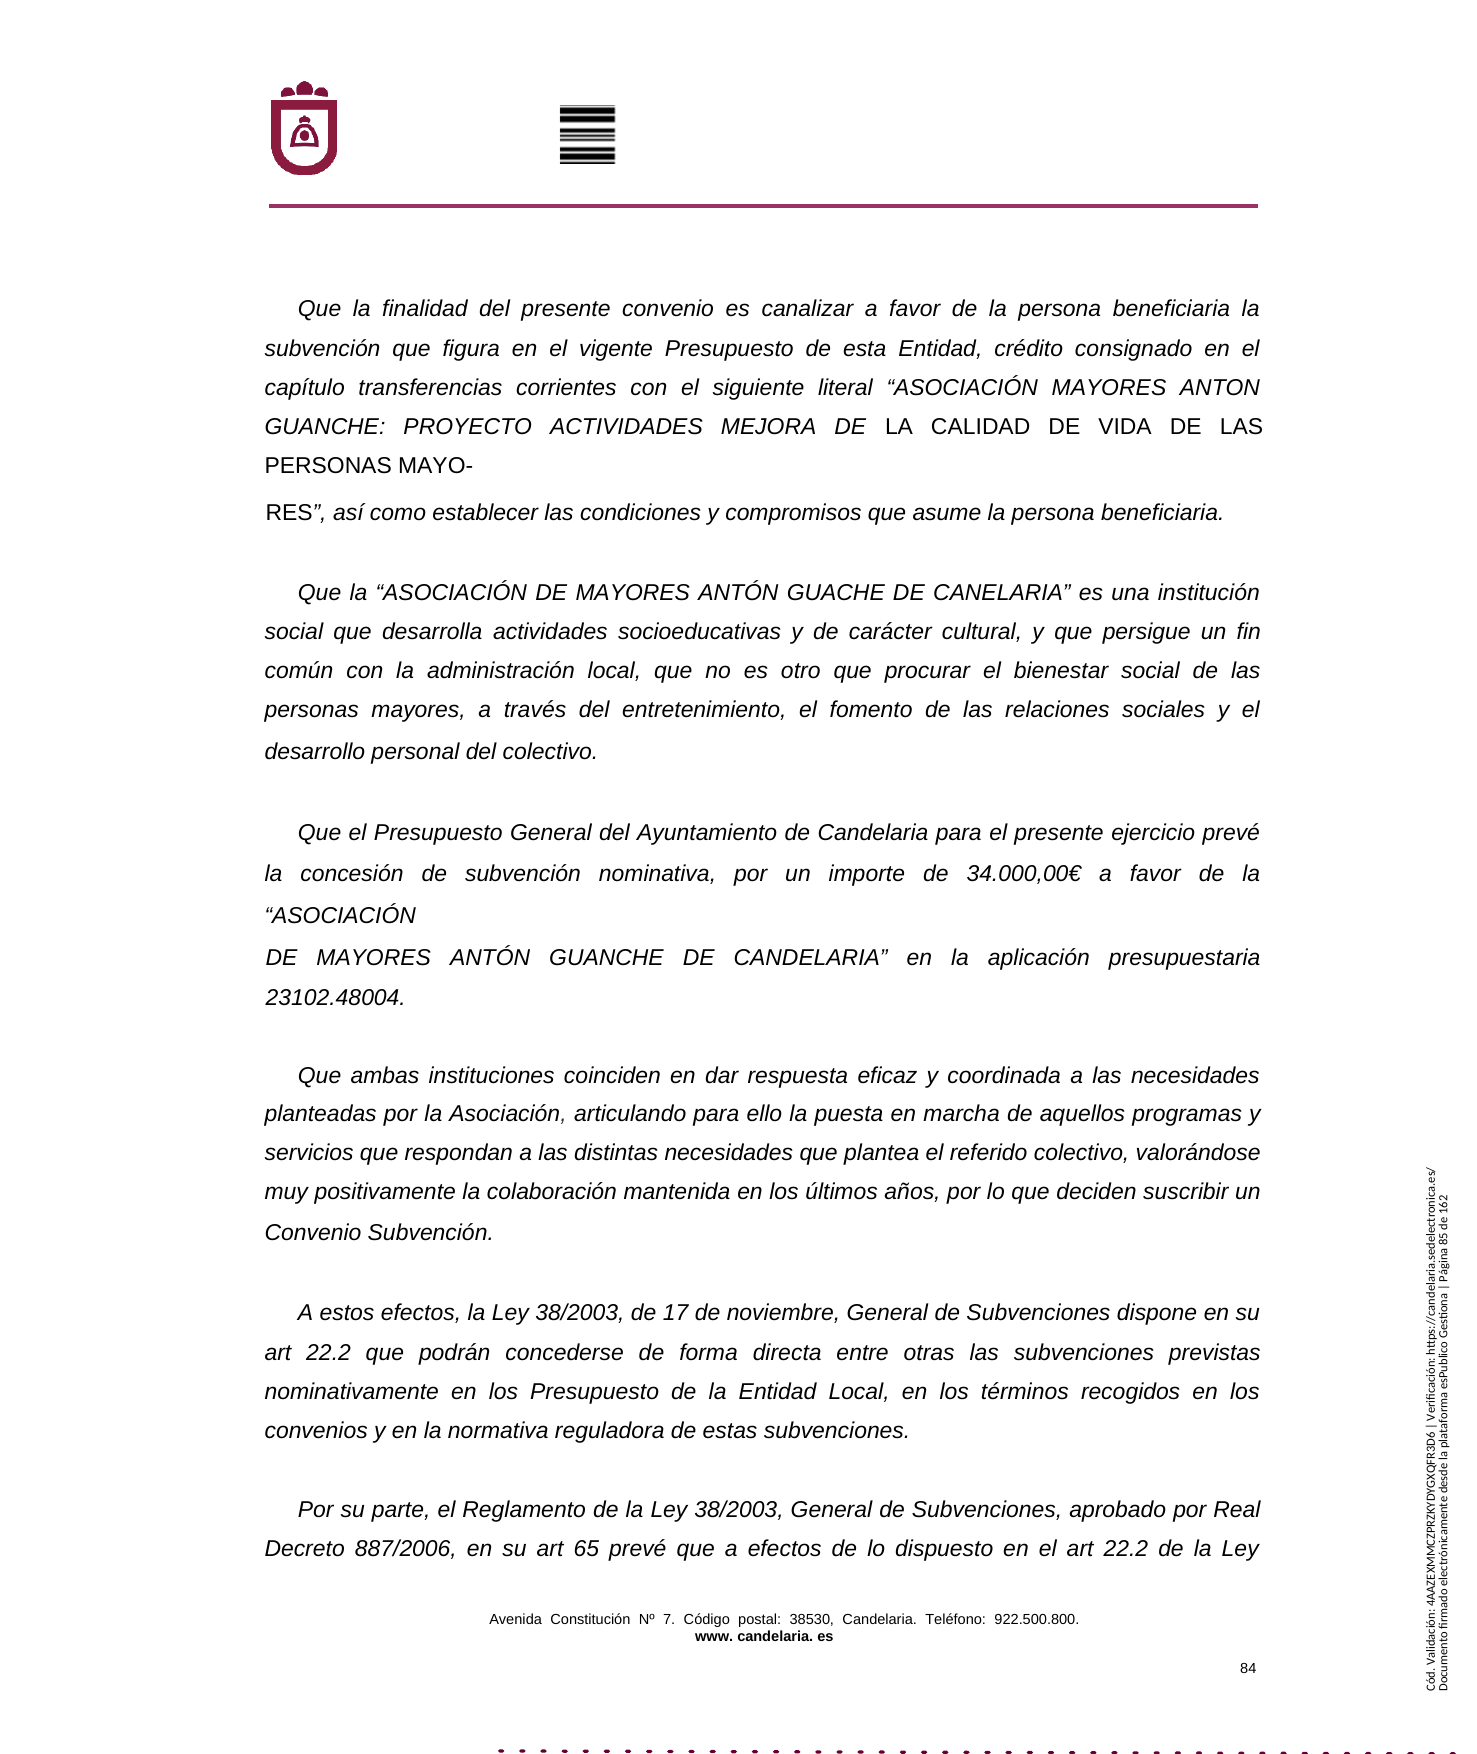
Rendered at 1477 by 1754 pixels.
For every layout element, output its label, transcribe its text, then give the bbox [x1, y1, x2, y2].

text Que la finalidad del presente convenio es canalizar a favor de la persona beneficiaria la subvención que figura en el vigente Presupuesto de esta Entidad, crédito consignado en el capítulo transferencias corrientes con el siguiente literal “ASOCIACIÓN MAYORES ANTON GUANCHE: PROYECTO ACTIVIDADES MEJORA DE LA CALIDAD DE VIDA DE LAS PERSONAS MAYO- [264, 295, 1263, 478]
text A estos efectos, la Ley 38/2003, de 17 de noviembre, General de Subvenciones dispone en su art 22.2 que podrán concederse de forma directa entre otras las subvenciones previstas nominativamente en los Presupuesto de la Entidad Local, en los términos recogidos en los convenios y en la normativa reguladora de estas subvenciones. [264, 1299, 1263, 1443]
text RES”, así como establecer las condiciones y compromisos que asume la persona beneficiaria. [265, 497, 1263, 525]
text Que la “ASOCIACIÓN DE MAYORES ANTÓN GUACHE DE CANELARIA” es una institución social que desarrolla actividades socioeducativas y de carácter cultural, y que persigue un fin común con la administración local, que no es otro que procurar el bienestar social de las personas mayores, a través del entretenimiento, el fomento de las relaciones sociales y el desarrollo personal del colectivo. [264, 578, 1263, 765]
text Que el Presupuesto General del Ayuntamiento de Candelaria para el presente ejercicio prevé la concesión de subvención nominativa, por un importe de 34.000,00€ a favor de la “ASOCIACIÓN [264, 819, 1263, 928]
text Que ambas instituciones coinciden en dar respuesta eficaz y coordinada a las necesidades planteadas por la Asociación, articulando para ello la puesta en marcha de aquellos programas y servicios que respondan a las distintas necesidades que plantea el referido colectivo, valorándose muy positivamente la colaboración mantenida en los últimos años, por lo que deciden suscribir un Convenio Subvención. [264, 1062, 1263, 1246]
text DE MAYORES ANTÓN GUANCHE DE CANDELARIA” en la aplicación presupuestaria 23102.48004. [265, 943, 1263, 1010]
text Por su parte, el Reglamento de la Ley 38/2003, General de Subvenciones, aprobado por Real Decreto 887/2006, en su art 65 prevé que a efectos de lo dispuesto en el art 22.2 de la Ley [264, 1496, 1263, 1561]
